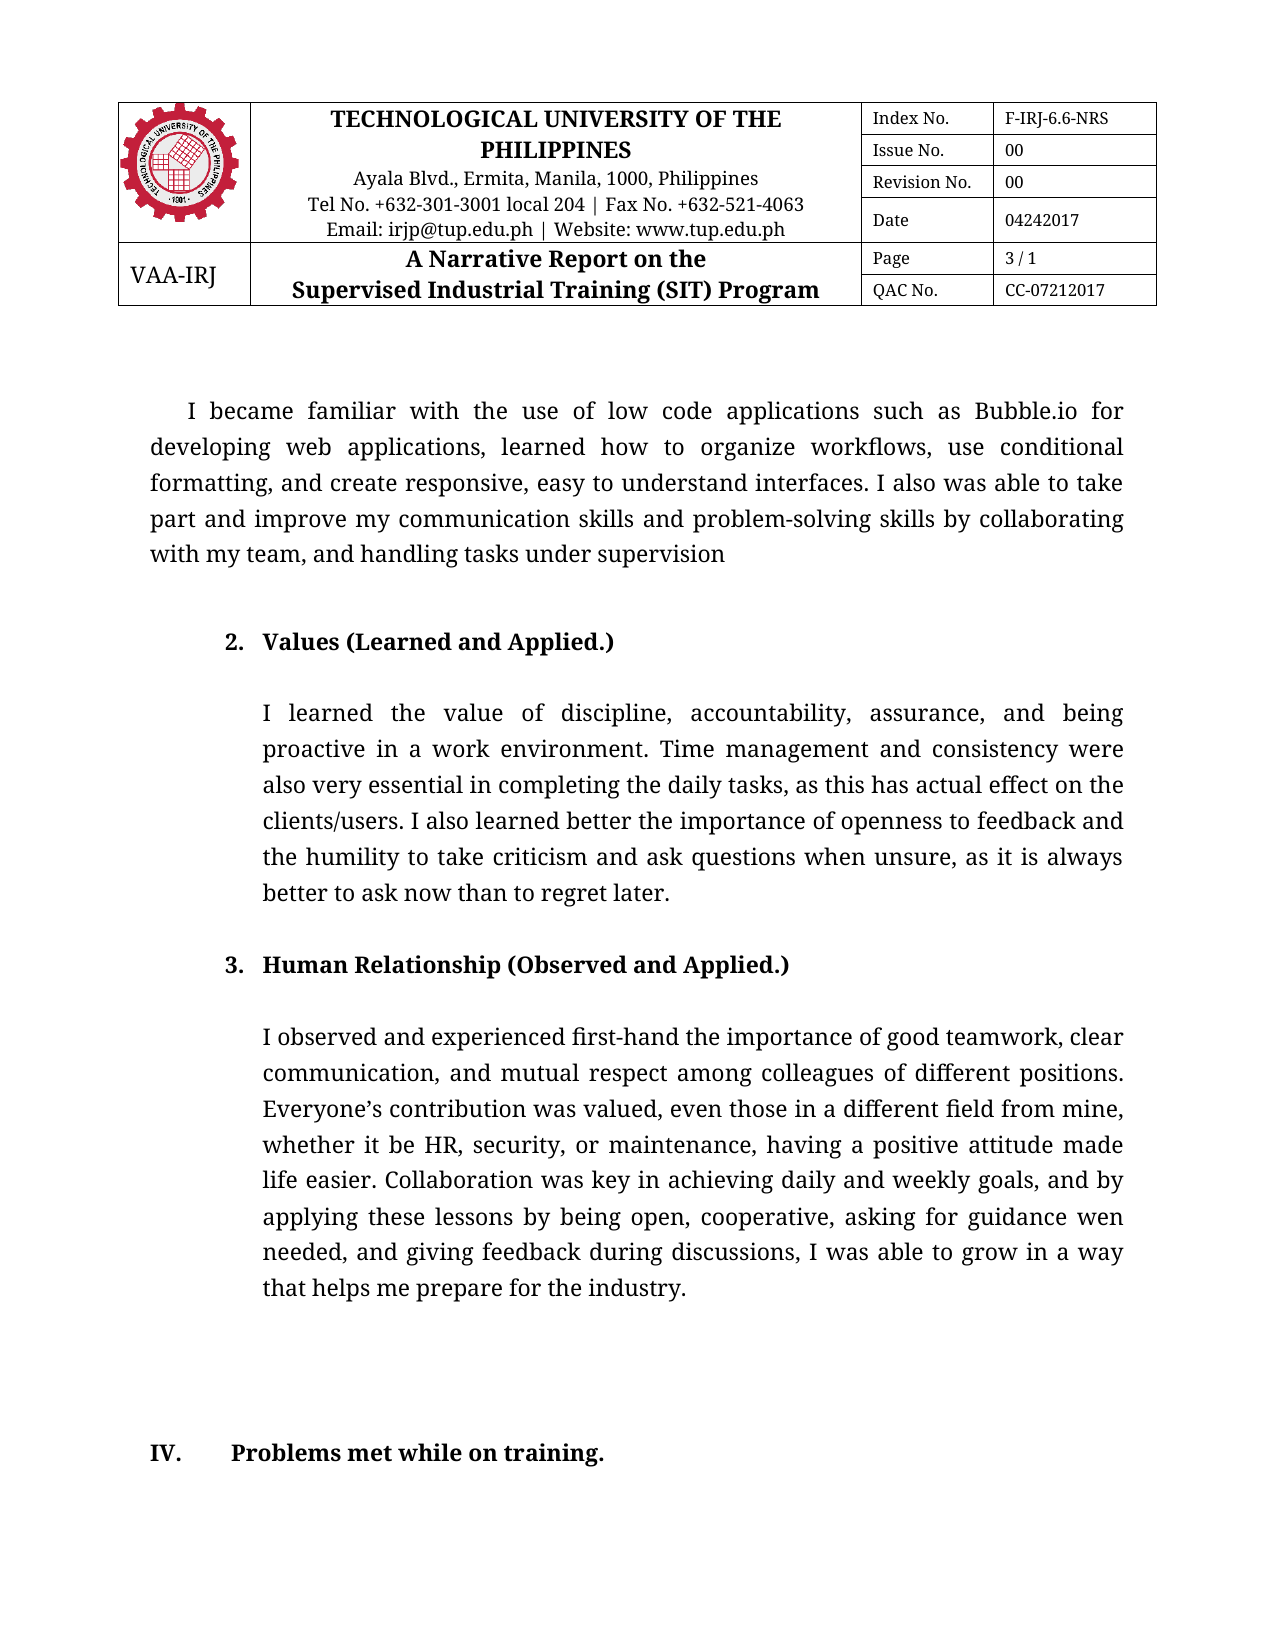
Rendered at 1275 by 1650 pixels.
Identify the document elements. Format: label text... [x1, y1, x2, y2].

list Human Relationship (Observed and Applied.) [225, 949, 1125, 980]
list I became familiar with the use of low code applications such as Bubble.io for developing web applications, learned how to organize workflows, use conditional formatting, and create responsive, easy to understand interfaces. I also was able to take part and improve my communication skills and problem-solving skills by collaborating with my team, and handling tasks under supervision [150, 395, 1125, 570]
list Values (Learned and Applied.) [225, 625, 1125, 657]
list I observed and experienced first-hand the importance of good teamwork, clear communication, and mutual respect among colleagues of different positions. Everyone’s contribution was valued, even those in a different field from mine, whether it be HR, security, or maintenance, having a positive attitude made life easier. Collaboration was key in achieving daily and weekly goals, and by applying these lessons by being open, cooperative, asking for guidance wen needed, and giving feedback during discussions, I was able to grow in a way that helps me prepare for the industry. [225, 985, 1125, 1303]
picture [120, 103, 239, 222]
list I learned the value of discipline, accountability, assurance, and being proactive in a work environment. Time management and consistency were also very essential in completing the daily tasks, as this has actual effect on the clients/users. I also learned better the importance of openness to feedback and the humility to take criticism and ask questions when unsure, as it is always better to ask now than to regret later. [225, 661, 1125, 908]
text IV. Problems met while on training. [150, 1437, 1125, 1468]
